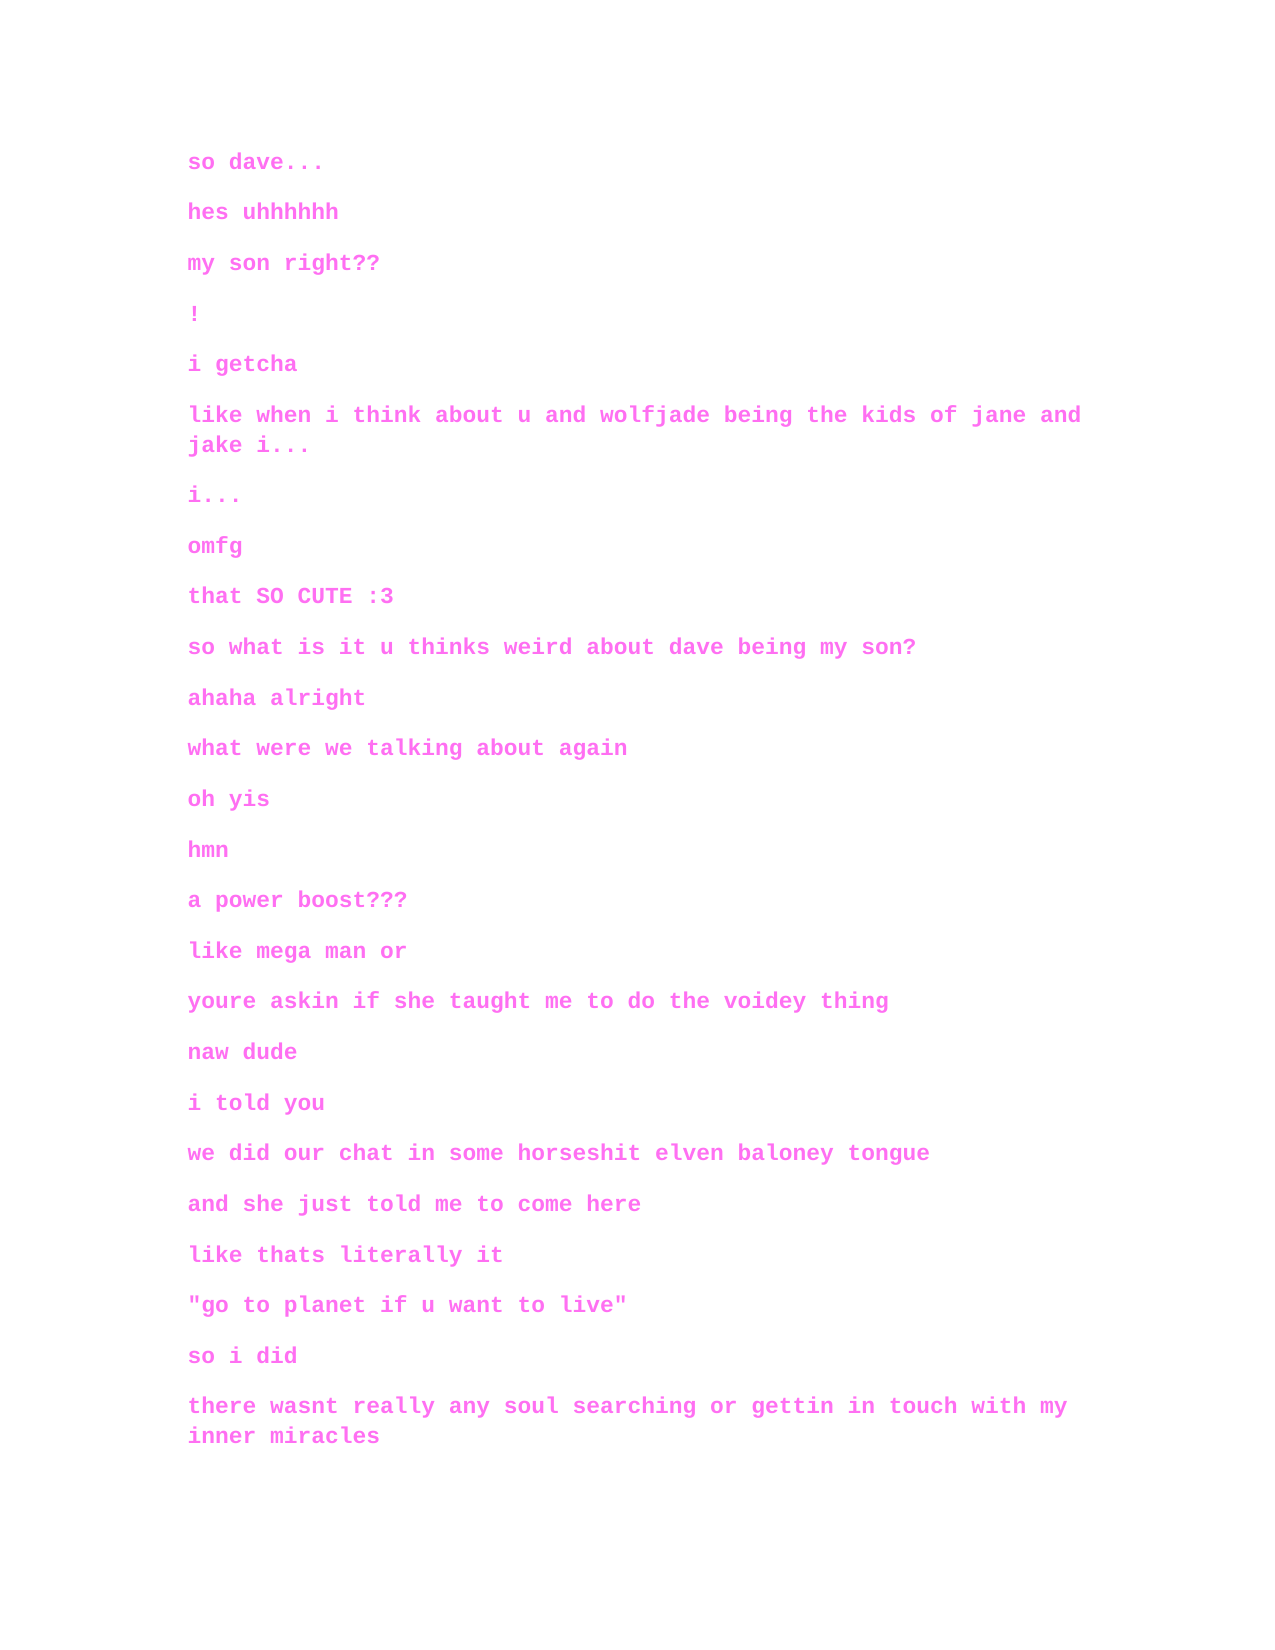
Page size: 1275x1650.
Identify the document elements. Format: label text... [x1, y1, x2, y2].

text a power boost??? [187, 888, 1087, 914]
text like when i think about u and wolfjade being the kids of jane and jake i... [187, 403, 1087, 459]
text oh yis [187, 787, 1087, 813]
text my son right?? [187, 251, 1087, 277]
text hmn [187, 838, 1087, 864]
text i getcha [187, 352, 1087, 378]
text ! [187, 302, 1087, 328]
text i... [187, 483, 1087, 509]
text ahaha alright [187, 686, 1087, 712]
text omfg [187, 534, 1087, 560]
text there wasnt really any soul searching or gettin in touch with my inner miracles [187, 1395, 1087, 1451]
text so what is it u thinks weird about dave being my son? [187, 635, 1087, 661]
text like mega man or [187, 939, 1087, 965]
text what were we talking about again [187, 737, 1087, 763]
text naw dude [187, 1040, 1087, 1066]
text that SO CUTE :3 [187, 585, 1087, 611]
text i told you [187, 1091, 1087, 1117]
text so i did [187, 1344, 1087, 1370]
text "go to planet if u want to live" [187, 1293, 1087, 1319]
text so dave... [187, 150, 1087, 176]
text hes uhhhhhh [187, 201, 1087, 227]
text and she just told me to come here [187, 1192, 1087, 1218]
text we did our chat in some horseshit elven baloney tongue [187, 1142, 1087, 1168]
text youre askin if she taught me to do the voidey thing [187, 990, 1087, 1016]
text like thats literally it [187, 1243, 1087, 1269]
